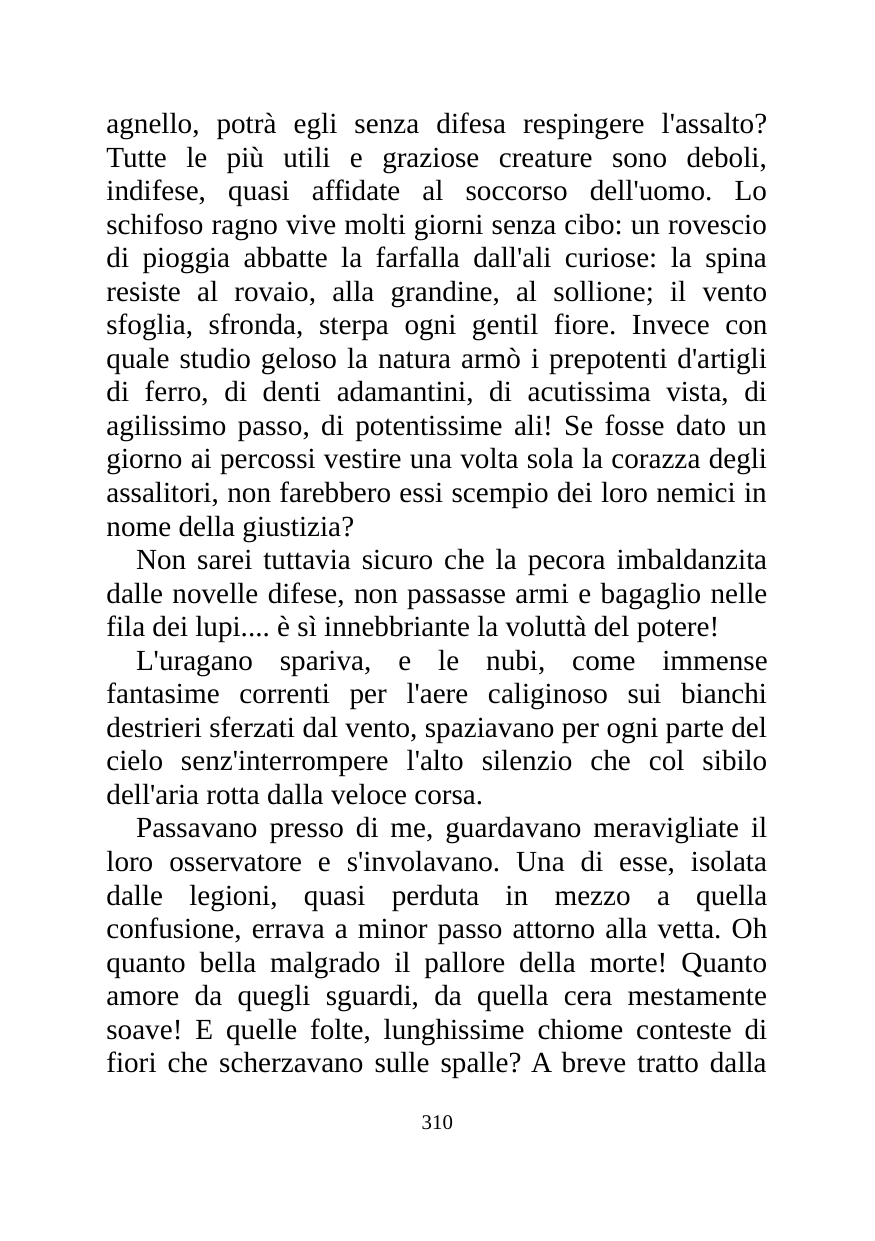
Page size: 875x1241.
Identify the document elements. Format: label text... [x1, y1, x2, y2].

text L'uragano spariva, e le nubi, come immense fantasime correnti per l'aere caliginoso sui bianchi destrieri sferzati dal vento, spaziavano per ogni parte del cielo senz'interrompere l'alto silenzio che col sibilo dell'aria rotta dalla veloce corsa. [106, 643, 768, 811]
text Passavano presso di me, guardavano meravigliate il loro osservatore e s'involavano. Una di esse, isolata dalle legioni, quasi perduta in mezzo a quella confusione, errava a minor passo attorno alla vetta. Oh quanto bella malgrado il pallore della morte! Quanto amore da quegli sguardi, da quella cera mestamente soave! E quelle folte, lunghissime chiome conteste di fiori che scherzavano sulle spalle? A breve tratto dalla [106, 811, 768, 1079]
text Non sarei tuttavia sicuro che la pecora imbaldanzita dalle novelle difese, non passasse armi e bagaglio nelle fila dei lupi.... è sì innebbriante la voluttà del potere! [106, 542, 768, 643]
text agnello, potrà egli senza difesa respingere l'assalto? Tutte le più utili e graziose creature sono deboli, indifese, quasi affidate al soccorso dell'uomo. Lo schifoso ragno vive molti giorni senza cibo: un rovescio di pioggia abbatte la farfalla dall'ali curiose: la spina resiste al rovaio, alla grandine, al sollione; il vento sfoglia, sfronda, sterpa ogni gentil fiore. Invece con quale studio geloso la natura armò i prepotenti d'artigli di ferro, di denti adamantini, di acutissima vista, di agilissimo passo, di potentissime ali! Se fosse dato un giorno ai percossi vestire una volta sola la corazza degli assalitori, non farebbero essi scempio dei loro nemici in nome della giustizia? [106, 106, 768, 542]
